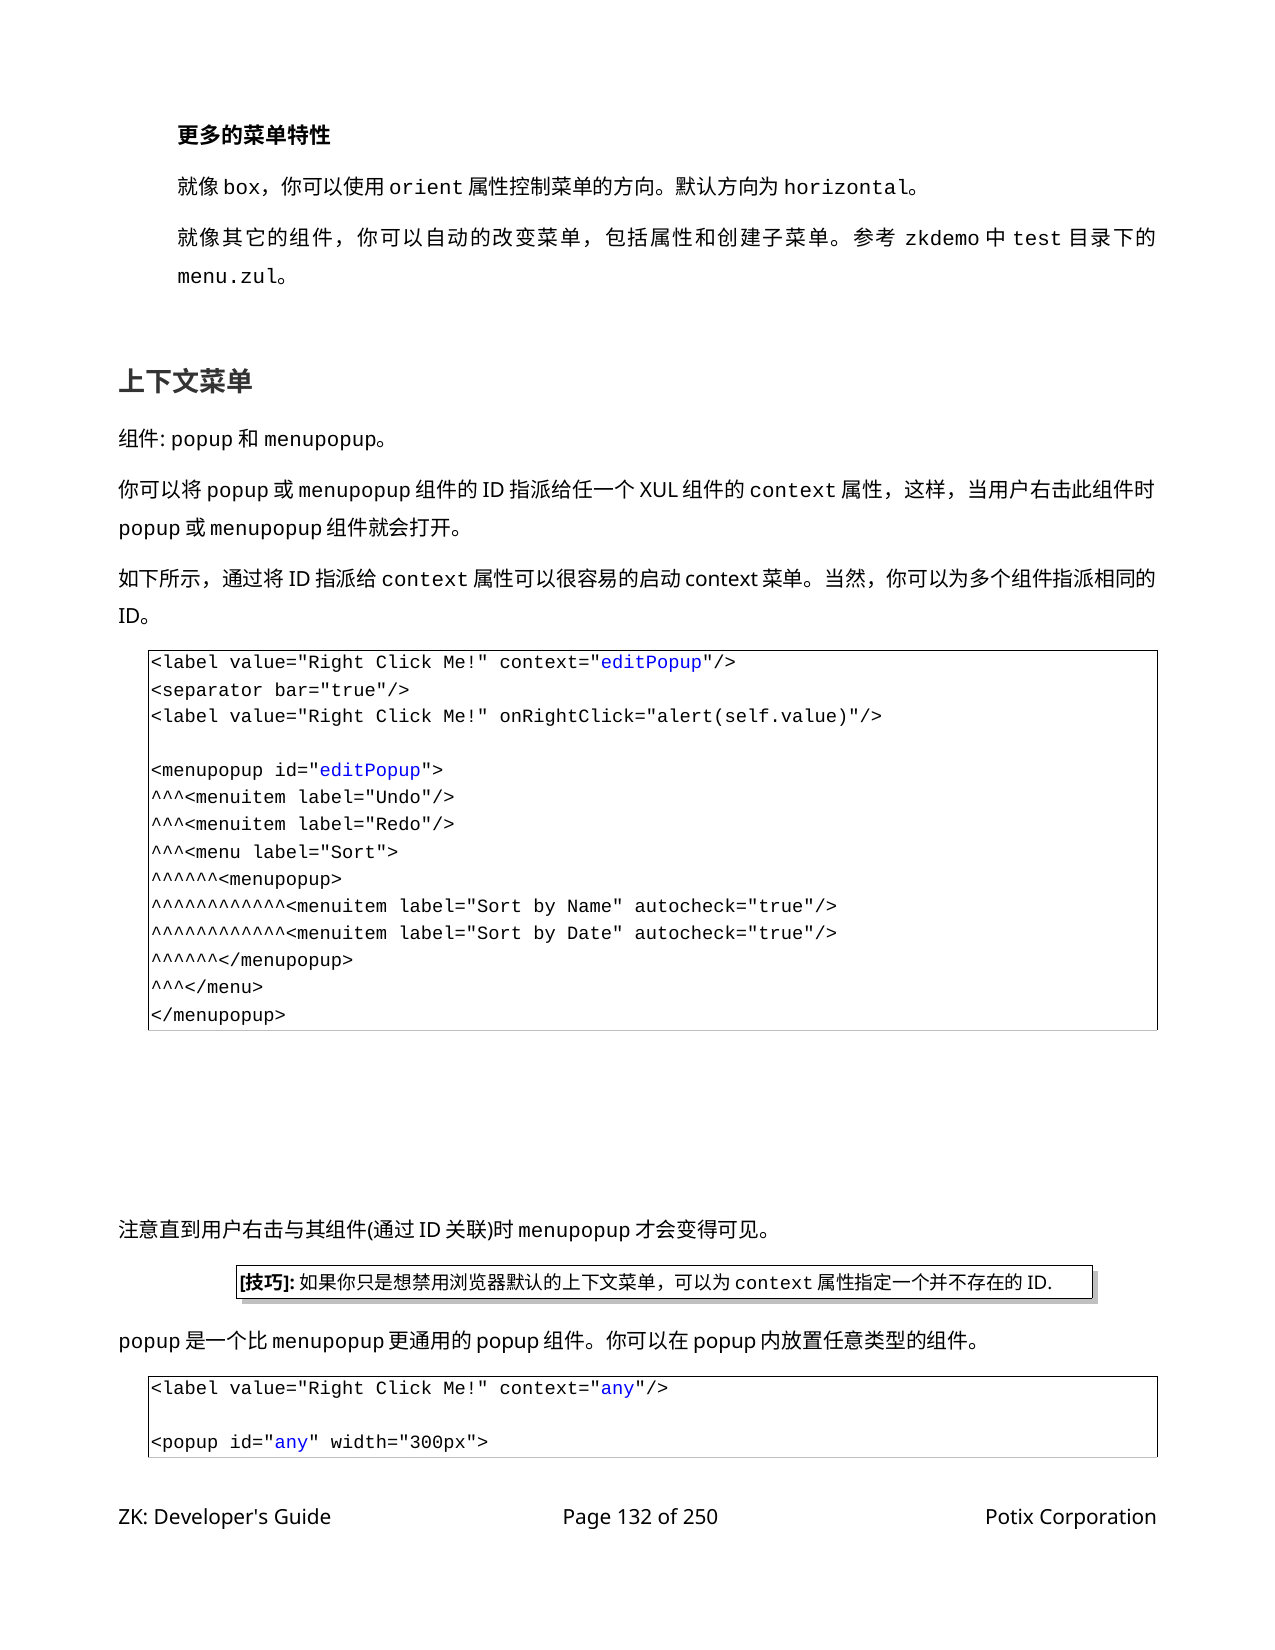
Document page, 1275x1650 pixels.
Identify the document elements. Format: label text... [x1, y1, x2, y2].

text <label value="Right Click Me!" context="any"/> [149, 1377, 1157, 1400]
text </menupopup> [149, 1003, 1157, 1030]
text <menupopup id="editPopup"> [149, 758, 1157, 782]
text 就像其它的组件，你可以自动的改变菜单，包括属性和创建子菜单。参考zkdemo中test目录下的menu.zul。 [177, 221, 1157, 289]
text 如下所示，通过将ID指派给context属性可以很容易的启动context菜单。当然，你可以为多个组件指派相同的ID。 [118, 562, 1157, 630]
text ^^^^^^^^^^^^<menuitem label="Sort by Date" autocheck="true"/> [149, 921, 1157, 945]
text 你可以将popup或menupopup组件的ID指派给任一个XUL组件的context属性，这样，当用户右击此组件时popup或menupopup组件就会打开。 [118, 473, 1157, 541]
text <popup id="any" width="300px"> [149, 1430, 1157, 1457]
text ^^^<menuitem label="Undo"/> [149, 785, 1157, 809]
text 注意直到用户右击与其组件(通过ID关联)时menupopup才会变得可见。 [118, 1214, 1157, 1244]
text ^^^^^^</menupopup> [149, 948, 1157, 972]
text [技巧]: 如果你只是想禁用浏览器默认的上下文菜单，可以为context属性指定一个并不存在的ID. [237, 1266, 1092, 1298]
text ^^^<menu label="Sort"> [149, 839, 1157, 864]
text 组件: popup 和 menupopup。 [118, 423, 1157, 453]
subtitle 更多的菜单特性 [177, 118, 1157, 150]
text popup是一个比menupopup更通用的popup组件。你可以在popup内放置任意类型的组件。 [118, 1325, 1157, 1355]
text ^^^^^^<menupopup> [149, 867, 1157, 891]
text 就像box，你可以使用orient属性控制菜单的方向。默认方向为horizontal。 [177, 171, 1157, 201]
text ^^^^^^^^^^^^<menuitem label="Sort by Name" autocheck="true"/> [149, 894, 1157, 918]
text ^^^</menu> [149, 975, 1157, 1000]
text ^^^<menuitem label="Redo"/> [149, 812, 1157, 837]
text <separator bar="true"/> <label value="Right Click Me!" onRightClick="alert(self.value)"/> [149, 678, 1157, 755]
subtitle 上下文菜单 [118, 360, 1157, 399]
text <label value="Right Click Me!" context="editPopup"/> [149, 651, 1157, 675]
